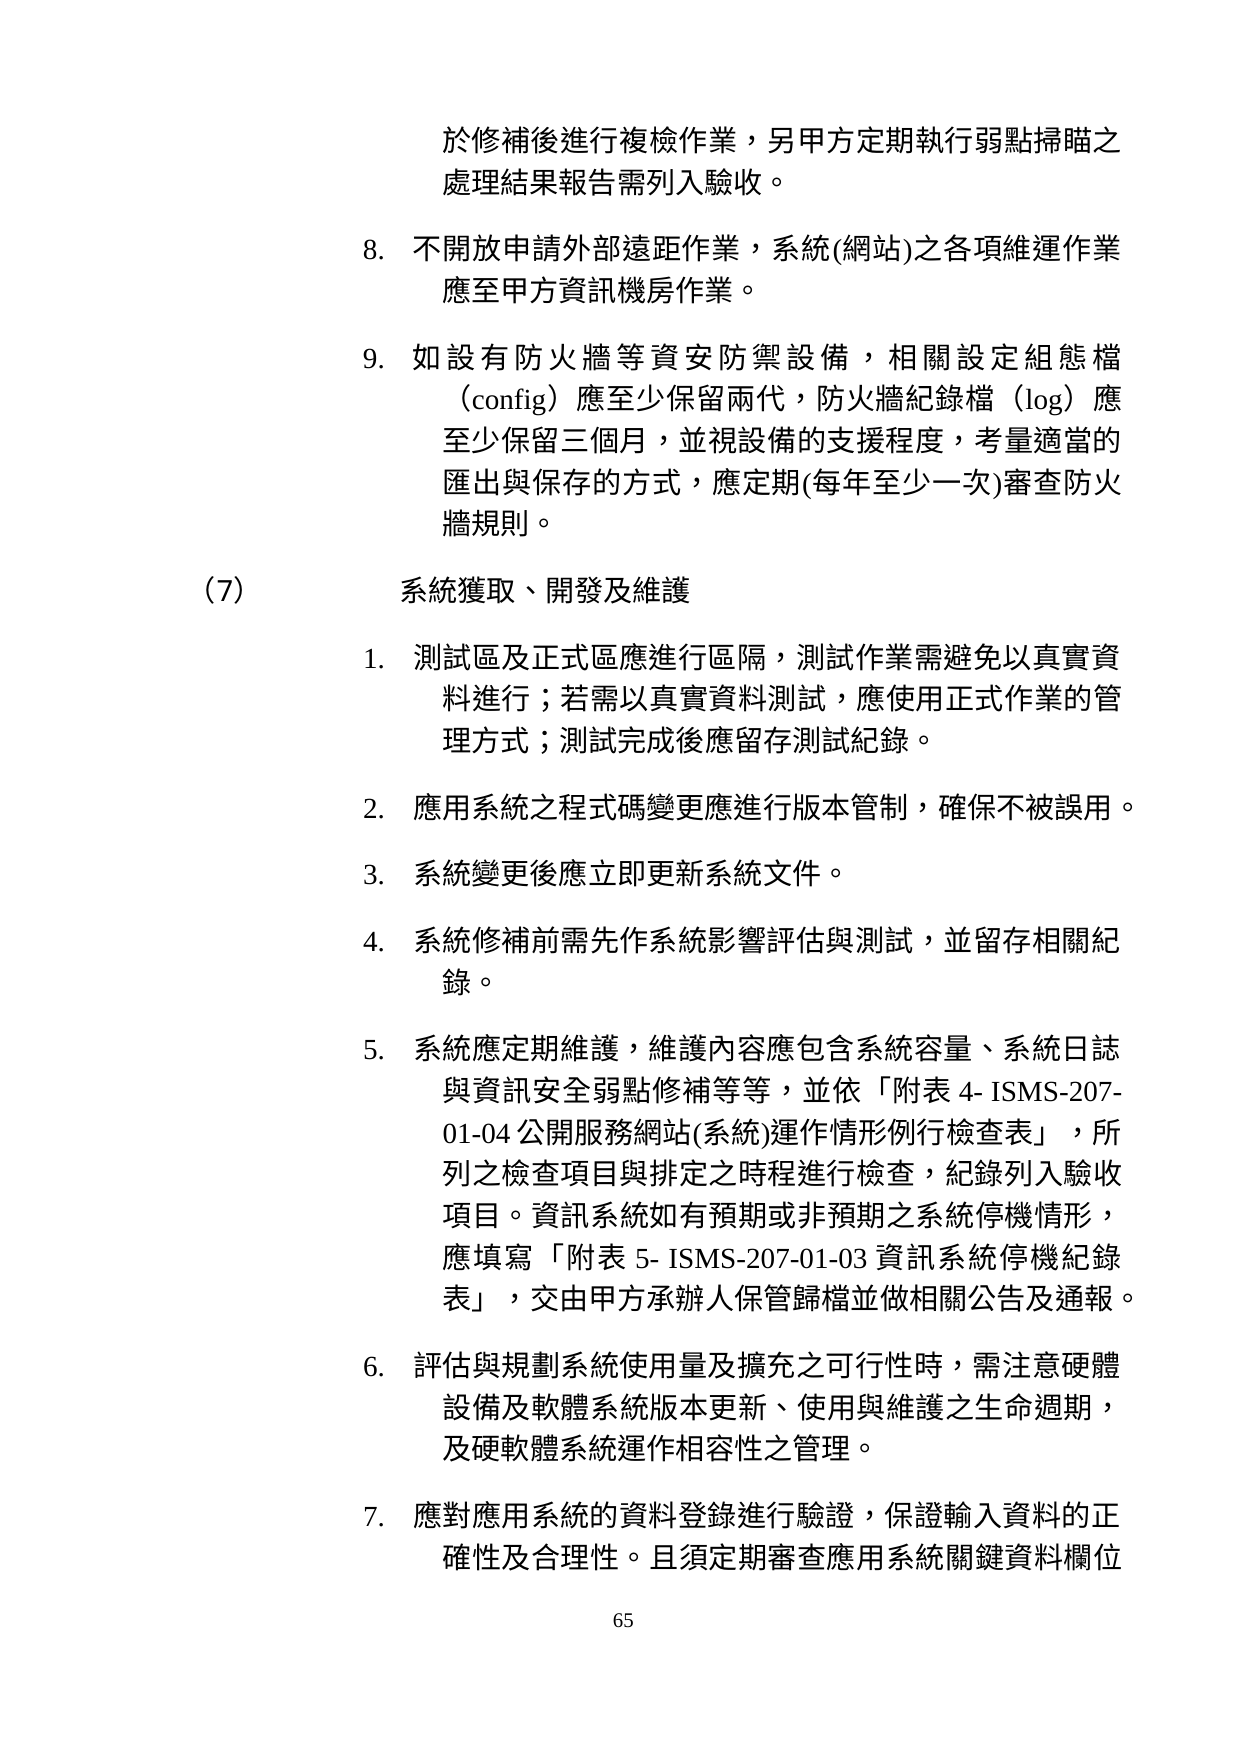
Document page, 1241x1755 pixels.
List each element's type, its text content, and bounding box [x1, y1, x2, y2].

list 系統修補前需先作系統影響評估與測試，並留存相關紀錄。 [363, 918, 1122, 1001]
list 不開放申請外部遠距作業，系統(網站)之各項維運作業應至甲方資訊機房作業。 [363, 226, 1122, 310]
list 應用系統之程式碼變更應進行版本管制，確保不被誤用。 [363, 785, 1122, 826]
list 如設有防火牆等資安防禦設備，相關設定組態檔（config）應至少保留兩代，防火牆紀錄檔（log）應至少保留三個月，並視設備的支援程度，考量適當的匯出與保存的方式，應定期(每年至少一次)審查防火牆規則。 [363, 335, 1122, 543]
list 測試區及正式區應進行區隔，測試作業需避免以真實資料進行；若需以真實資料測試，應使用正式作業的管理方式；測試完成後應留存測試紀錄。 [363, 635, 1122, 760]
list 系統獲取、開發及維護 [187, 568, 1122, 610]
list 應對應用系統的資料登錄進行驗證，保證輸入資料的正確性及合理性。且須定期審查應用系統關鍵資料欄位 [363, 1493, 1122, 1576]
list 於修補後進行複檢作業，另甲方定期執行弱點掃瞄之處理結果報告需列入驗收。 [363, 118, 1122, 201]
list 評估與規劃系統使用量及擴充之可行性時，需注意硬體設備及軟體系統版本更新、使用與維護之生命週期，及硬軟體系統運作相容性之管理。 [363, 1343, 1122, 1468]
list 系統變更後應立即更新系統文件。 [363, 851, 1122, 893]
list 系統應定期維護，維護內容應包含系統容量、系統日誌與資訊安全弱點修補等等，並依「附表4- ISMS-207-01-04公開服務網站(系統)運作情形例行檢查表」，所列之檢查項目與排定之時程進行檢查，紀錄列入驗收項目。資訊系統如有預期或非預期之系統停機情形，應填寫「附表5- ISMS-207-01-03資訊系統停機紀錄表」，交由甲方承辦人保管歸檔並做相關公告及通報。 [363, 1026, 1122, 1318]
